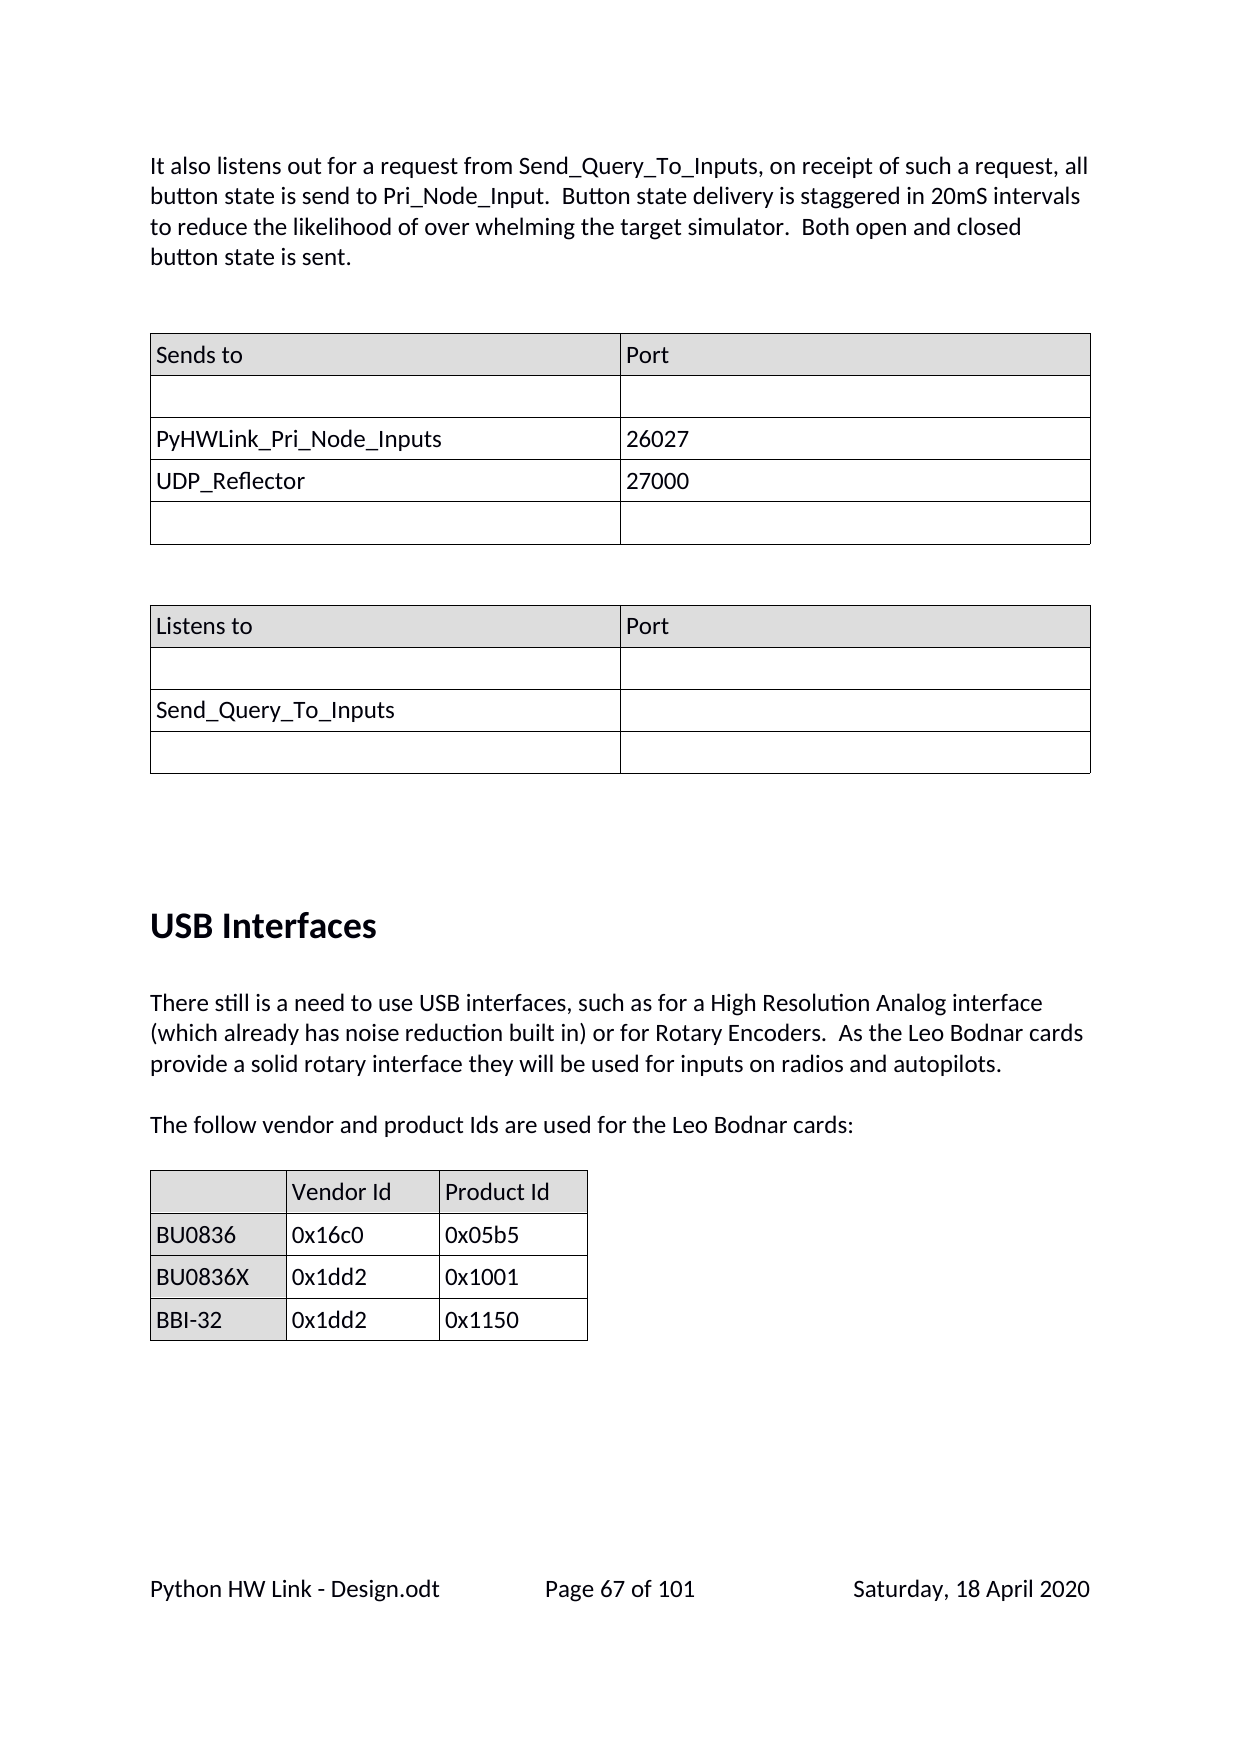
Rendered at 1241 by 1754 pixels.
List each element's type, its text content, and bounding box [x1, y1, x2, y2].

table_cell Send_Query_To_Inputs [151, 690, 620, 731]
table_header Product Id [440, 1171, 587, 1212]
table_cell [151, 502, 620, 543]
table_cell [621, 648, 1090, 689]
subtitle USB Interfaces [150, 902, 1090, 948]
text It also listens out for a request from Send_Query_To_Inputs, on receipt of such a request, all button state is send to Pri_Node_Input. Button state delivery is staggered in 20mS intervals to reduce the likelihood of over whelming the target simulator. Both open and closed button state is sent. [150, 150, 1090, 272]
table_cell [621, 502, 1090, 543]
table_header Port [621, 334, 1090, 375]
text There still is a need to use USB interfaces, such as for a High Resolution Analog interface (which already has noise reduction built in) or for Rotary Encoders. As the Leo Bodnar cards provide a solid rotary interface they will be used for inputs on radios and autopilots. [150, 987, 1090, 1078]
table_header Sends to [151, 334, 620, 375]
table_cell PyHWLink_Pri_Node_Inputs [151, 418, 620, 459]
table_cell BU0836 [151, 1214, 286, 1255]
table_cell 0x1150 [440, 1299, 587, 1340]
table_header Listens to [151, 606, 620, 647]
table_header [151, 1171, 286, 1212]
table_cell [151, 648, 620, 689]
table_cell [621, 690, 1090, 731]
table_cell [151, 732, 620, 773]
table_cell BBI-32 [151, 1299, 286, 1340]
table_header Vendor Id [287, 1171, 439, 1212]
table_cell [151, 376, 620, 417]
table_cell UDP_Reflector [151, 460, 620, 501]
table_cell 0x1001 [440, 1256, 587, 1297]
text The follow vendor and product Ids are used for the Leo Bodnar cards: [150, 1109, 1090, 1139]
table_cell [621, 732, 1090, 773]
table_cell [621, 376, 1090, 417]
table_cell 0x1dd2 [287, 1256, 439, 1297]
table_cell 0x16c0 [287, 1214, 439, 1255]
table_header Port [621, 606, 1090, 647]
table_cell 0x1dd2 [287, 1299, 439, 1340]
table_cell 27000 [621, 460, 1090, 501]
table_cell BU0836X [151, 1256, 286, 1297]
table_cell 0x05b5 [440, 1214, 587, 1255]
table_cell 26027 [621, 418, 1090, 459]
